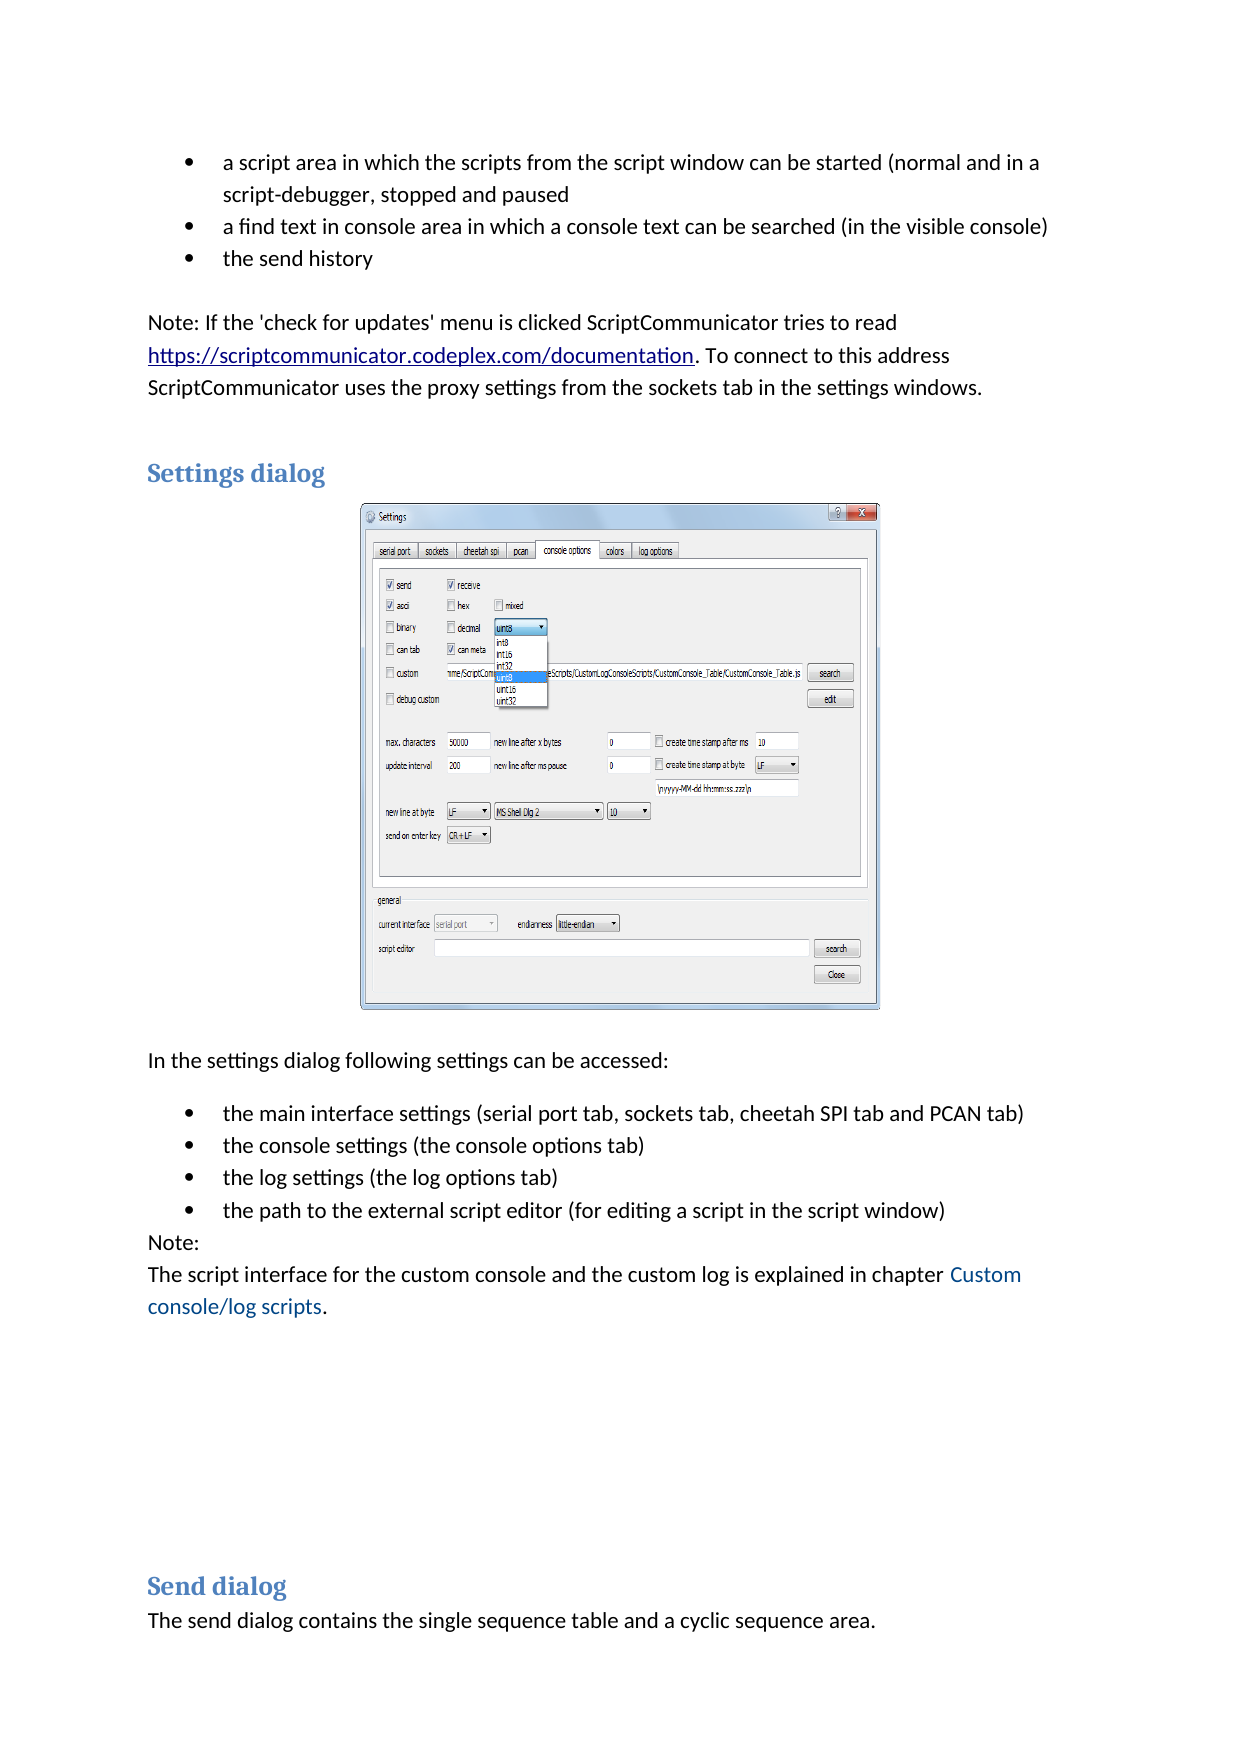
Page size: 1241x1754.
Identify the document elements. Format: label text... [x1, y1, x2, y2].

picture [360, 503, 880, 1010]
list The script interface for the custom console and the custom log is explained in chapter Custom console/log scripts. [148, 1260, 1093, 1320]
text In the settings dialog following settings can be accessed: [148, 1046, 1093, 1074]
list the log settings (the log options tab) [185, 1163, 1093, 1192]
subtitle Settings dialog [148, 458, 1093, 489]
list a script area in which the scripts from the script window can be started (normal and in a script-debugger, stopped and paused [185, 148, 1093, 208]
text The send dialog contains the single sequence table and a cyclic sequence area. [148, 1606, 1093, 1634]
subtitle Send dialog [148, 1571, 1093, 1602]
list a find text in console area in which a console text can be searched (in the visible console) [185, 212, 1093, 240]
list Note: [148, 1228, 1093, 1256]
list the console settings (the console options tab) [185, 1131, 1093, 1159]
list the path to the external script editor (for editing a script in the script window) [185, 1196, 1093, 1224]
list the main interface settings (serial port tab, sockets tab, cheetah SPI tab and PCAN tab) [185, 1099, 1093, 1127]
list the send history [185, 244, 1093, 272]
list Note: If the 'check for updates' menu is clicked ScriptCommunicator tries to read https://scriptcommunicator.codeplex.com/documentation. To connect to this address ScriptCommunicator uses the proxy settings from the sockets tab in the settings windows. [148, 308, 1093, 401]
